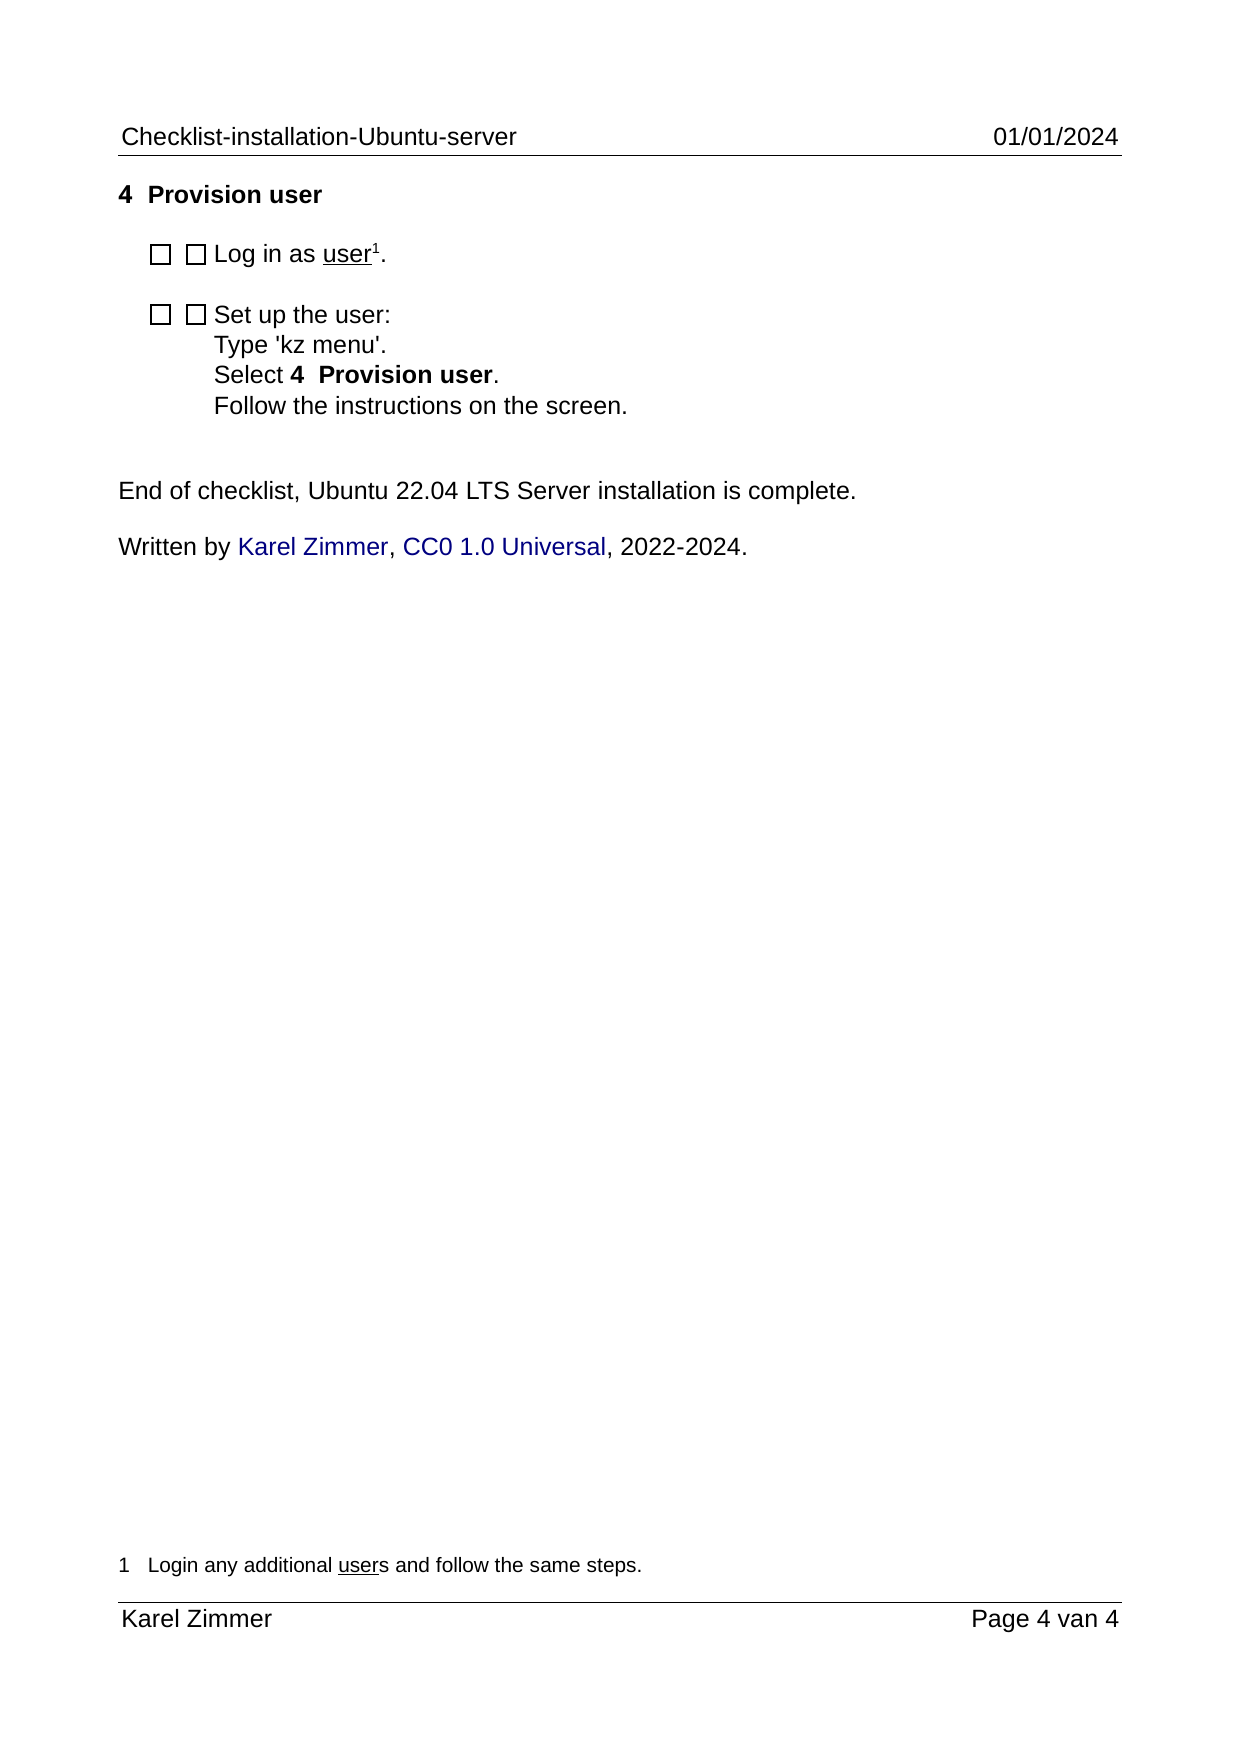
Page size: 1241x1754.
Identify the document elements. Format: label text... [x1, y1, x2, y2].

table_cell [142, 300, 177, 330]
table_cell Set up the user: [213, 300, 1122, 330]
table_cell [142, 360, 177, 391]
list Provision user [118, 177, 1122, 211]
table_cell Type 'kz menu'. [213, 330, 1122, 360]
table_cell [213, 269, 1122, 300]
table_cell [177, 391, 213, 421]
text Written by Karel Zimmer, CC0 1.0 Universal, 2022-2024. [118, 533, 1122, 561]
table_header Log in as USER. [213, 239, 1122, 269]
table_cell [177, 330, 213, 360]
table_header [142, 239, 177, 269]
table_cell [118, 269, 142, 300]
text End of checklist, Ubuntu 22.04 LTS Server installation is complete. [118, 477, 1122, 505]
table_header [118, 239, 142, 269]
table_header [177, 239, 213, 269]
table_cell [118, 391, 142, 421]
table_cell [118, 360, 142, 391]
table_cell [177, 360, 213, 391]
table_cell [142, 330, 177, 360]
table_cell Follow the instructions on the screen. [213, 391, 1122, 421]
table_cell [177, 300, 213, 330]
table_cell [118, 330, 142, 360]
table_cell Select 4 Provision user. [213, 360, 1122, 391]
table_cell [177, 269, 213, 300]
table_cell [118, 300, 142, 330]
table_cell [142, 391, 177, 421]
table_cell [142, 269, 177, 300]
